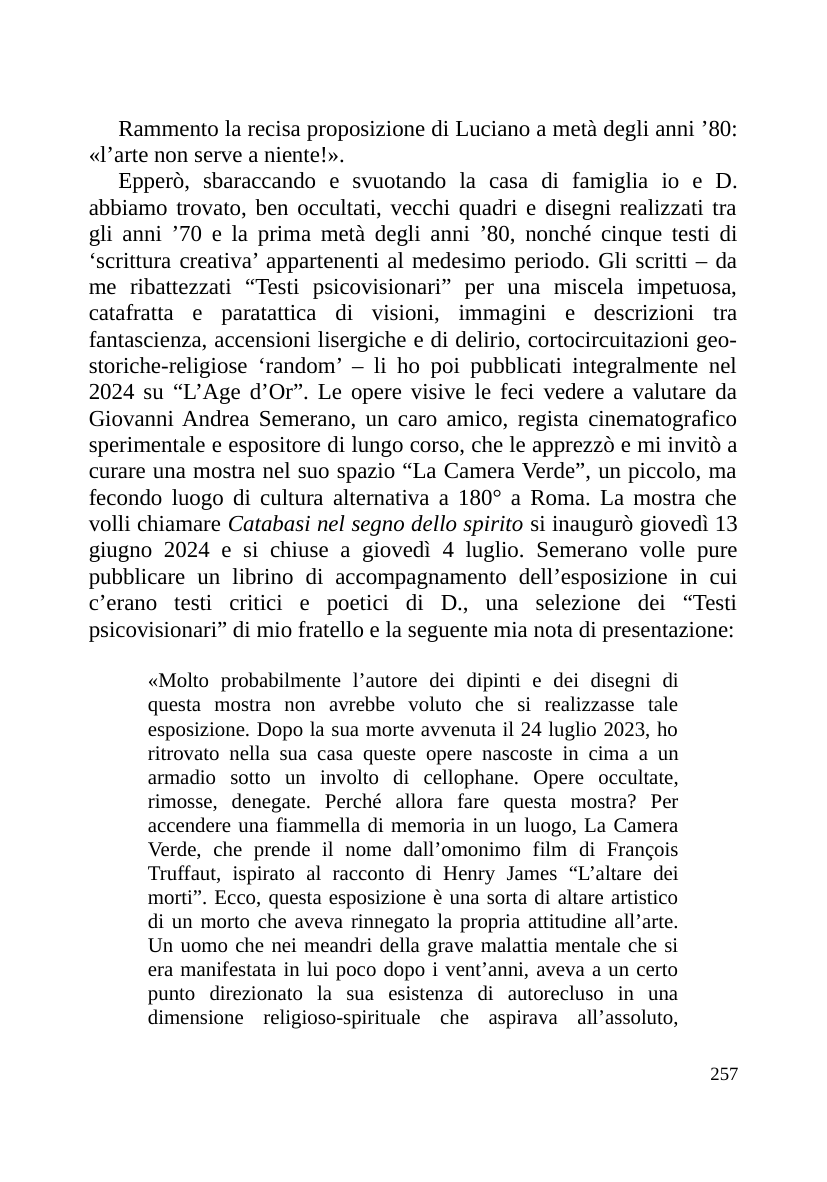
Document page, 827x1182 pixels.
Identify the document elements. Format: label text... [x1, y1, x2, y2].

text Rammento la recisa proposizione di Luciano a metà degli anni ’80: «l’arte non serve a niente!». [88, 115, 738, 168]
text Epperò, sbaraccando e svuotando la casa di famiglia io e D. abbiamo trovato, ben occultati, vecchi quadri e disegni realizzati tra gli anni ’70 e la prima metà degli anni ’80, nonché cinque testi di ‘scrittura creativa’ appartenenti al medesimo periodo. Gli scritti – da me ribattezzati “Testi psicovisionari” per una miscela impetuosa, catafratta e paratattica di visioni, immagini e descrizioni tra fantascienza, accensioni lisergiche e di delirio, cortocircuitazioni geo-storiche-religiose ‘random’ – li ho poi pubblicati integralmente nel 2024 su “L’Age d’Or”. Le opere visive le feci vedere a valutare da Giovanni Andrea Semerano, un caro amico, regista cinematografico sperimentale e espositore di lungo corso, che le apprezzò e mi invitò a curare una mostra nel suo spazio “La Camera Verde”, un piccolo, ma fecondo luogo di cultura alternativa a 180° a Roma. La mostra che volli chiamare Catabasi nel segno dello spirito si inaugurò giovedì 13 giugno 2024 e si chiuse a giovedì 4 luglio. Semerano volle pure pubblicare un librino di accompagnamento dell’esposizione in cui c’erano testi critici e poetici di D., una selezione dei “Testi psicovisionari” di mio fratello e la seguente mia nota di presentazione: [88, 168, 738, 642]
text «Molto probabilmente l’autore dei dipinti e dei disegni di questa mostra non avrebbe voluto che si realizzasse tale esposizione. Dopo la sua morte avvenuta il 24 luglio 2023, ho ritrovato nella sua casa queste opere nascoste in cima a un armadio sotto un involto di cellophane. Opere occultate, rimosse, denegate. Perché allora fare questa mostra? Per accendere una fiammella di memoria in un luogo, La Camera Verde, che prende il nome dall’omonimo film di François Truffaut, ispirato al racconto di Henry James “L’altare dei morti”. Ecco, questa esposizione è una sorta di altare artistico di un morto che aveva rinnegato la propria attitudine all’arte. Un uomo che nei meandri della grave malattia mentale che si era manifestata in lui poco dopo i vent’anni, aveva a un certo punto direzionato la sua esistenza di autorecluso in una dimensione religioso-spirituale che aspirava all’assoluto, [148, 668, 679, 1029]
